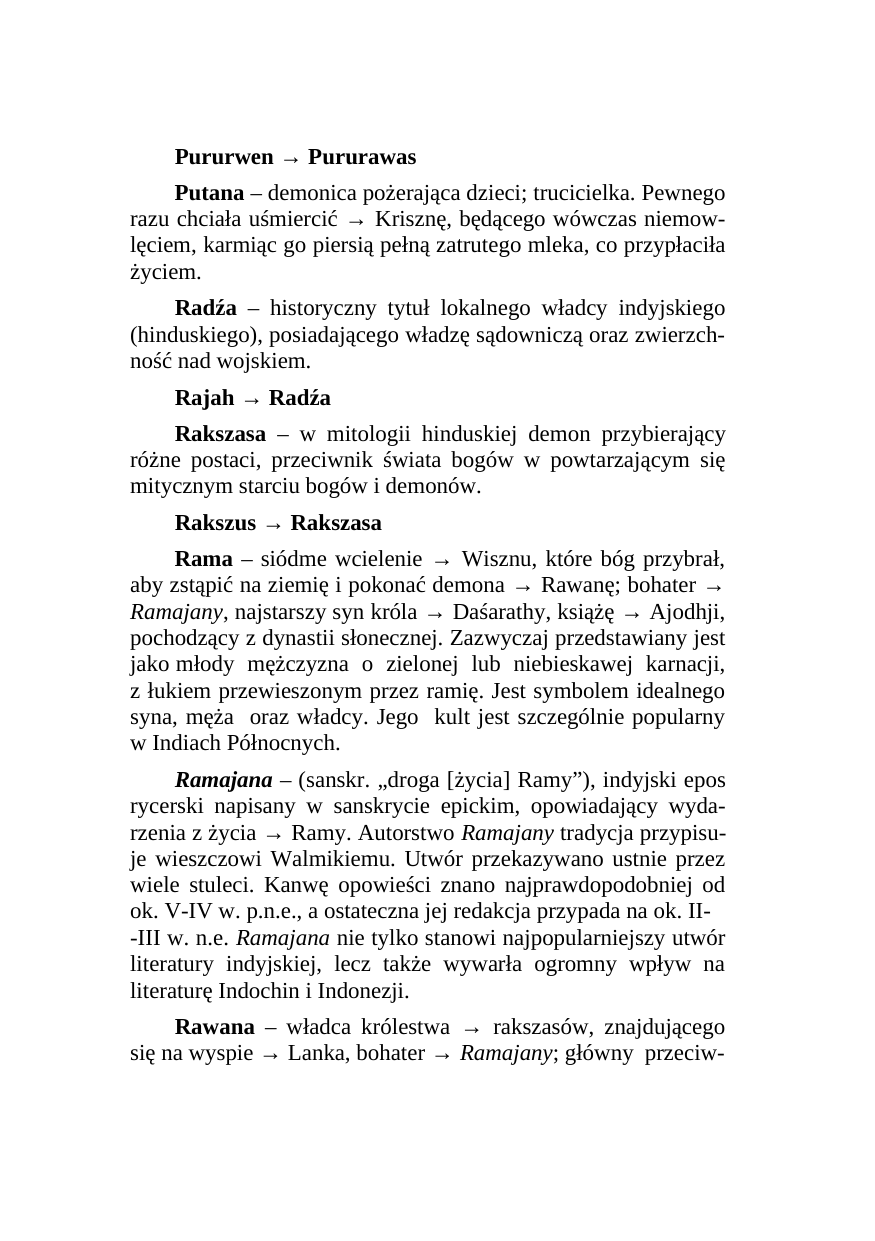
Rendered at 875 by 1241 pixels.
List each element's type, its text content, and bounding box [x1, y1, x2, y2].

subtitle Pururwen → Pururawas [174, 143, 868, 169]
text Rawana – władca królestwa → rakszasów, znajdującego się na wyspie → Lanka, bohater → Ramajany; główny przeciw- [130, 1013, 726, 1066]
text Rakszasa – w mitologii hinduskiej demon przybierający różne postaci, przeciwnik świata bogów w powtarzającym się mitycznym starciu bogów i demonów. [130, 420, 726, 499]
subtitle Rajah → Radźa [174, 384, 868, 410]
text Radźa – historyczny tytuł lokalnego władcy indyjskiego (hinduskiego), posiadającego władzę sądowniczą oraz zwierzch- ność nad wojskiem. [130, 294, 726, 373]
text Rama – siódme wcielenie → Wisznu, które bóg przybrał, aby zstąpić na ziemię i pokonać demona → Rawanę; bohater → Ramajany, najstarszy syn króla → Daśarathy, książę → Ajodhji, pochodzący z dynastii słonecznej. Zazwyczaj przedstawiany jest jako młody mężczyzna o zielonej lub niebieskawej karnacji, z łukiem przewieszonym przez ramię. Jest symbolem idealnego syna, męża oraz władcy. Jego kult jest szczególnie popularny w Indiach Północnych. [130, 545, 726, 756]
text -III w. n.e. Ramajana nie tylko stanowi najpopularniejszy utwór literatury indyjskiej, lecz także wywarła ogromny wpływ na literaturę Indochin i Indonezji. [130, 924, 726, 1003]
text Putana – demonica pożerająca dzieci; trucicielka. Pewnego razu chciała uśmiercić → Krisznę, będącego wówczas niemow- lęciem, karmiąc go piersią pełną zatrutego mleka, co przypłaciła życiem. [130, 179, 726, 284]
subtitle Rakszus → Rakszasa [174, 509, 868, 536]
text Ramajana – (sanskr. „droga [życia] Ramy”), indyjski epos rycerski napisany w sanskrycie epickim, opowiadający wyda- rzenia z życia → Ramy. Autorstwo Ramajany tradycja przypisu- je wieszczowi Walmikiemu. Utwór przekazywano ustnie przez wiele stuleci. Kanwę opowieści znano najprawdopodobniej od ok. V-IV w. p.n.e., a ostateczna jej redakcja przypada na ok. II- [130, 766, 726, 924]
